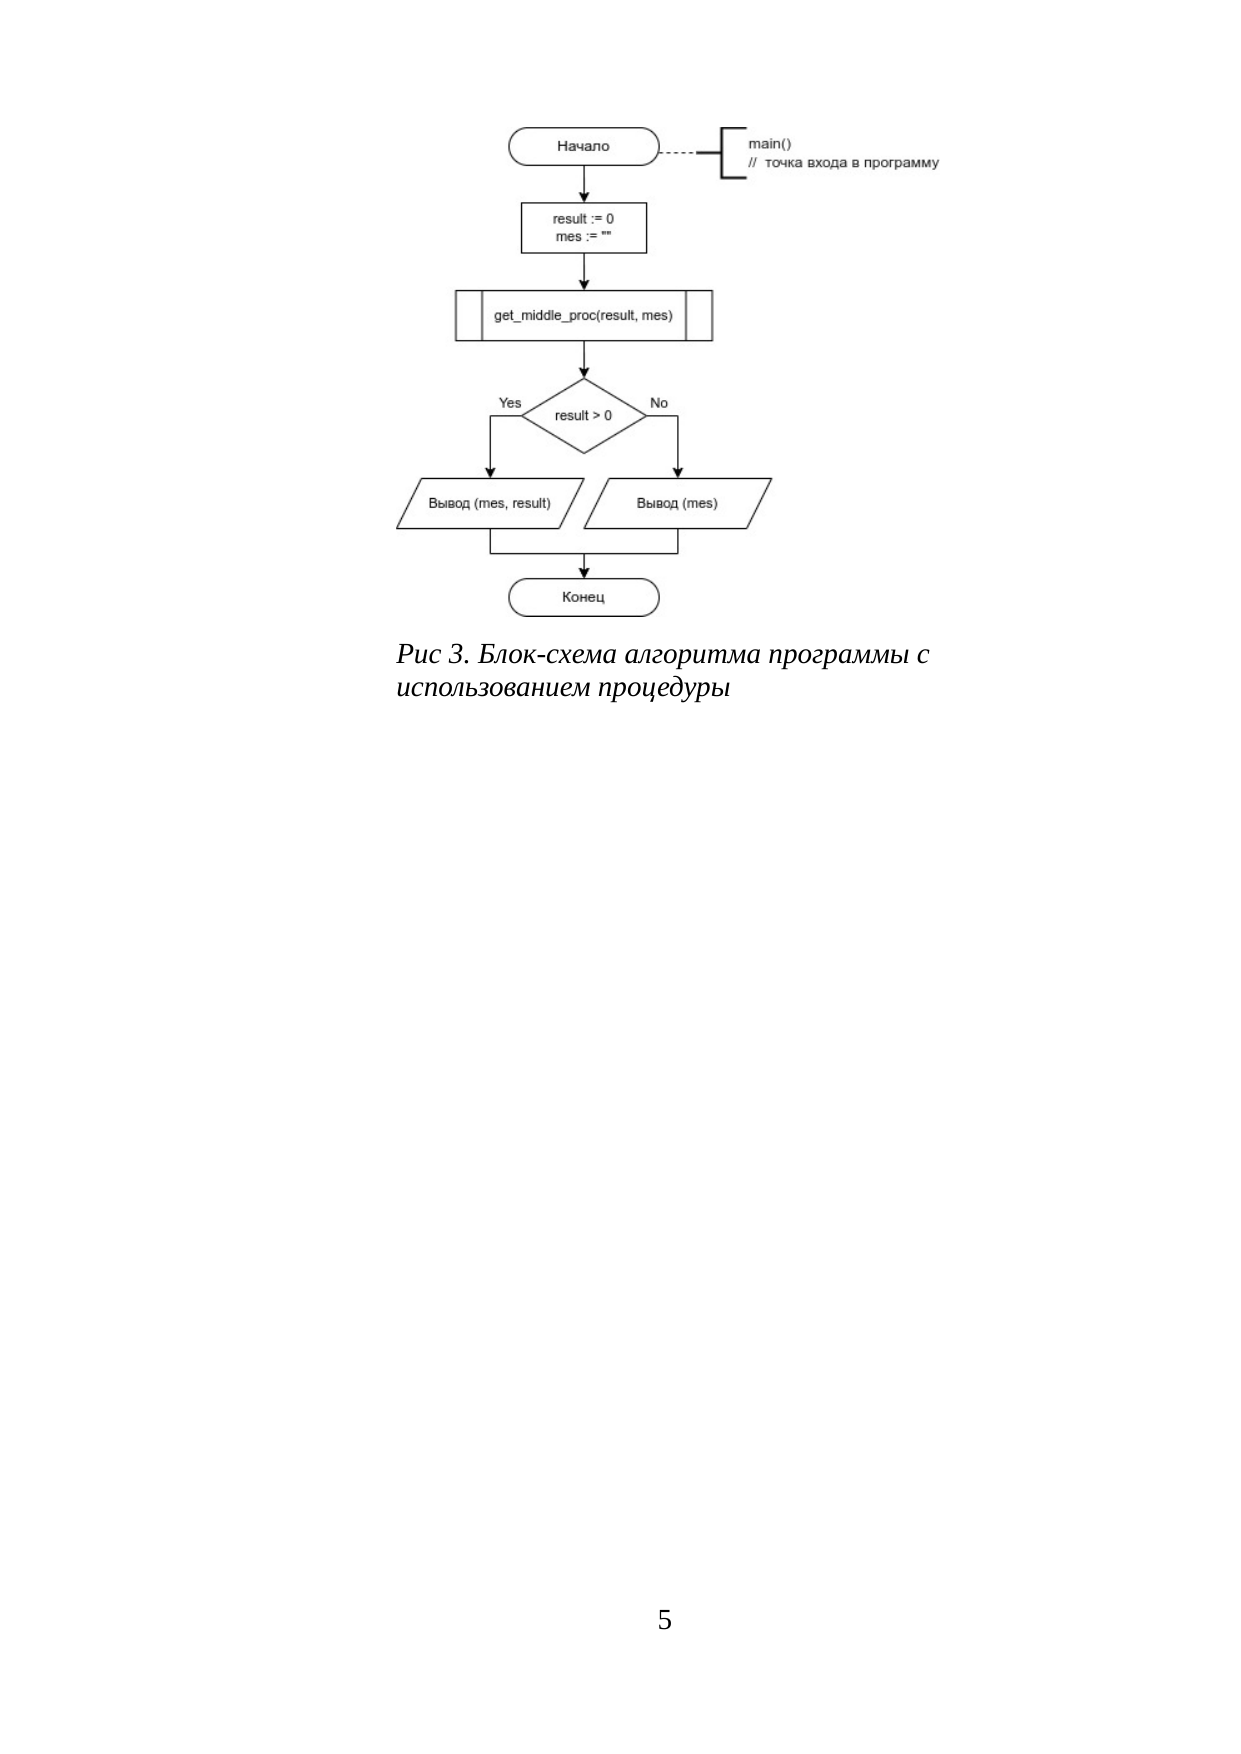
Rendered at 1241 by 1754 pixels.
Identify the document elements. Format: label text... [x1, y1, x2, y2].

picture [396, 127, 940, 617]
text Рис 3. Блок-схема алгоритма программы с использованием процедуры [396, 617, 940, 703]
text [396, 108, 940, 127]
